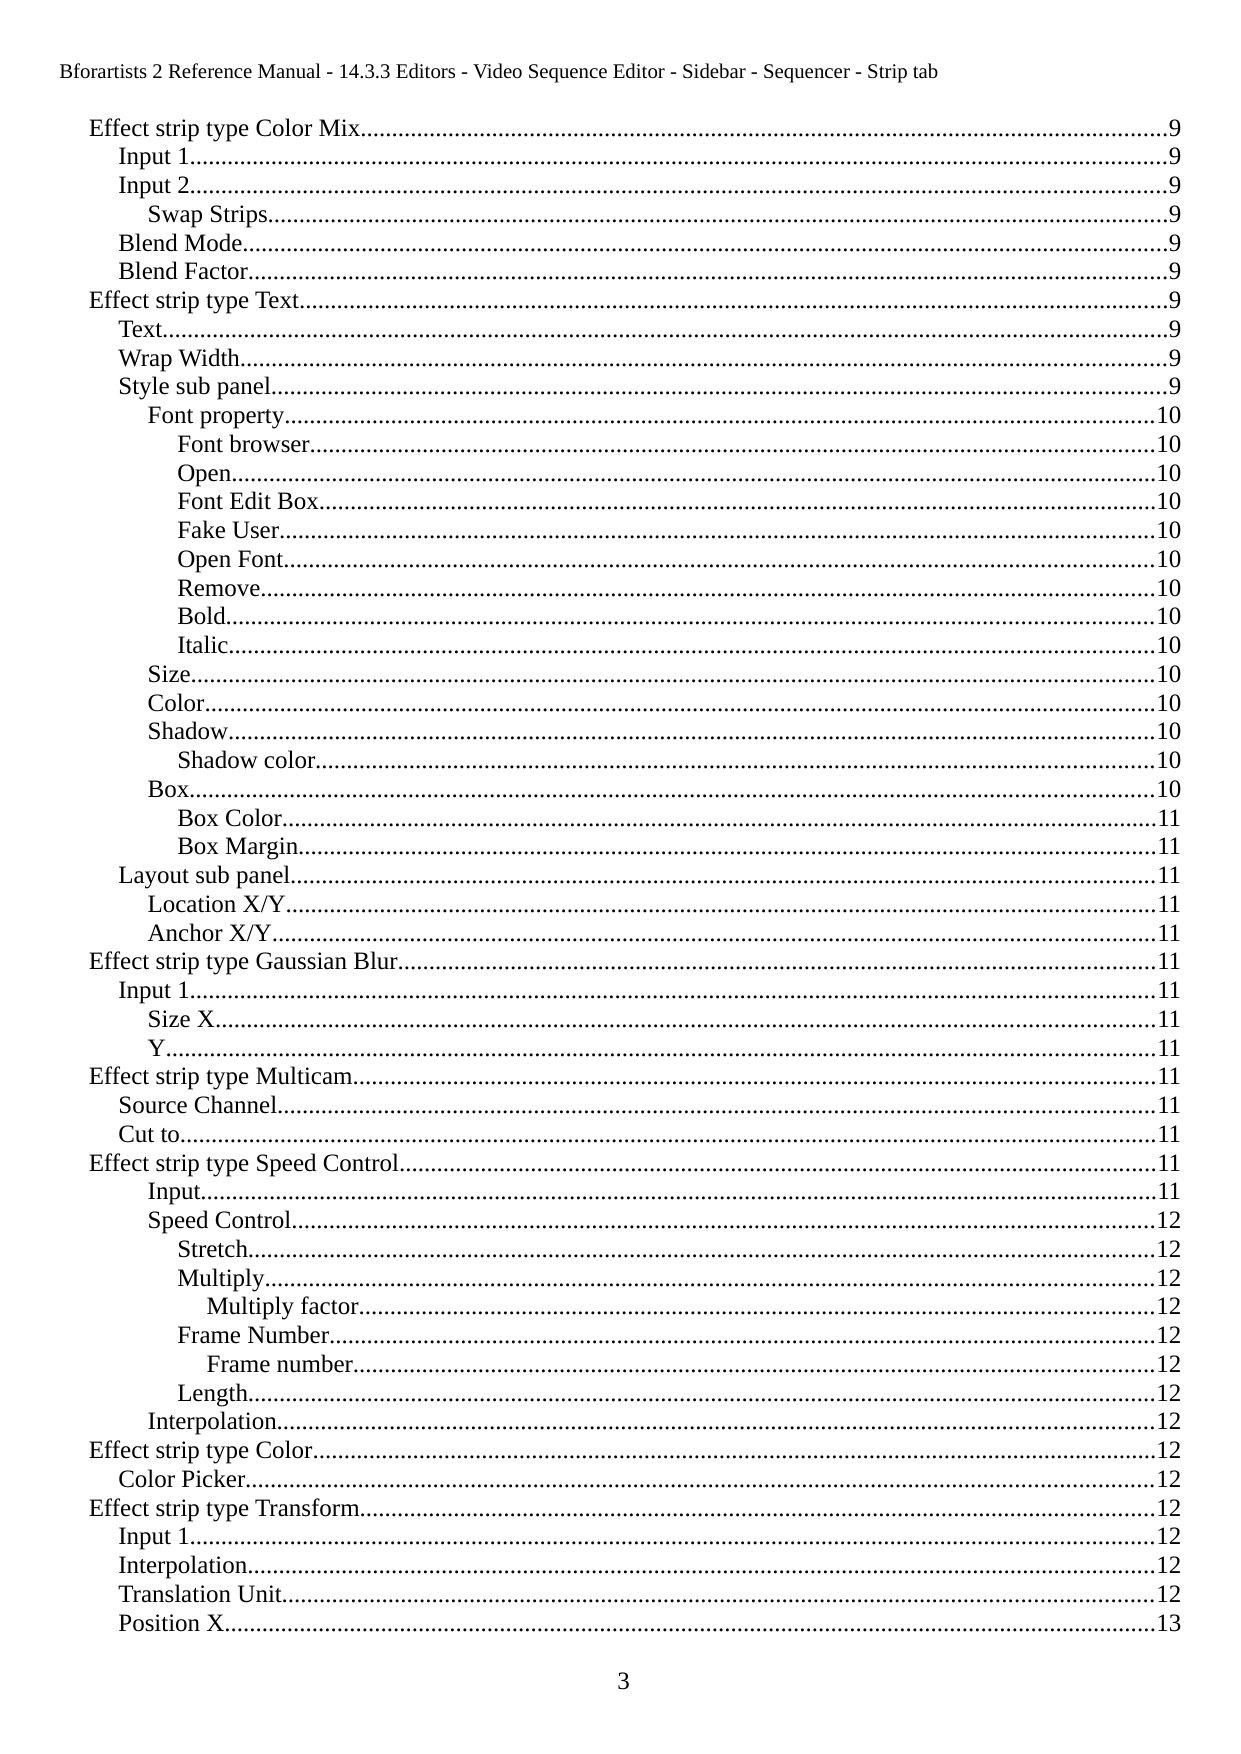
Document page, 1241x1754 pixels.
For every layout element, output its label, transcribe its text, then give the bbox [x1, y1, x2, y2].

text Open 10 [177, 458, 1181, 486]
text Effect strip type Multicam 11 [88, 1061, 1181, 1090]
text Blend Mode 9 [118, 228, 1181, 256]
text Translation Unit 12 [118, 1579, 1181, 1608]
text Stretch 12 [177, 1234, 1181, 1263]
text Wrap Width 9 [118, 343, 1181, 371]
text Input 11 [147, 1176, 1181, 1205]
text Position X 13 [118, 1608, 1181, 1636]
text Box 10 [147, 774, 1181, 803]
text Input 1 12 [118, 1521, 1181, 1550]
text Cut to 11 [118, 1119, 1181, 1148]
text Input 1 9 [118, 141, 1181, 170]
text Speed Control 12 [147, 1205, 1181, 1234]
text Effect strip type Transform 12 [88, 1493, 1181, 1521]
text Layout sub panel 11 [118, 860, 1181, 889]
text Effect strip type Gaussian Blur 11 [88, 946, 1181, 975]
text Shadow color 10 [177, 745, 1181, 774]
text Length 12 [177, 1378, 1181, 1406]
text Font Edit Box 10 [177, 486, 1181, 515]
text Blend Factor 9 [118, 256, 1181, 285]
text Source Channel 11 [118, 1090, 1181, 1119]
text Bold 10 [177, 601, 1181, 630]
text Size X 11 [147, 1004, 1181, 1033]
text Style sub panel 9 [118, 371, 1181, 400]
text Interpolation 12 [147, 1406, 1181, 1435]
text Frame number 12 [206, 1349, 1181, 1378]
text Effect strip type Text 9 [88, 285, 1181, 314]
text Location X/Y 11 [147, 889, 1181, 918]
text Color 10 [147, 688, 1181, 716]
text Shadow 10 [147, 716, 1181, 745]
text Fake User 10 [177, 515, 1181, 544]
text Size 10 [147, 659, 1181, 688]
text Input 2 9 [118, 170, 1181, 199]
text Open Font 10 [177, 544, 1181, 573]
text Interpolation 12 [118, 1550, 1181, 1579]
text Frame Number 12 [177, 1320, 1181, 1349]
text Text 9 [118, 314, 1181, 343]
text Color Picker 12 [118, 1464, 1181, 1493]
text Remove 10 [177, 573, 1181, 601]
text Effect strip type Color 12 [88, 1435, 1181, 1464]
text Font property 10 [147, 400, 1181, 429]
text Multiply factor 12 [206, 1291, 1181, 1320]
text Italic 10 [177, 630, 1181, 659]
text Anchor X/Y 11 [147, 918, 1181, 946]
text Box Color 11 [177, 803, 1181, 831]
text Font browser 10 [177, 429, 1181, 458]
text Swap Strips 9 [147, 199, 1181, 228]
text Multiply 12 [177, 1263, 1181, 1291]
text Box Margin 11 [177, 831, 1181, 860]
text Input 1 11 [118, 975, 1181, 1004]
text Effect strip type Color Mix 9 [88, 113, 1181, 141]
text Effect strip type Speed Control 11 [88, 1148, 1181, 1176]
text Y 11 [147, 1033, 1181, 1061]
